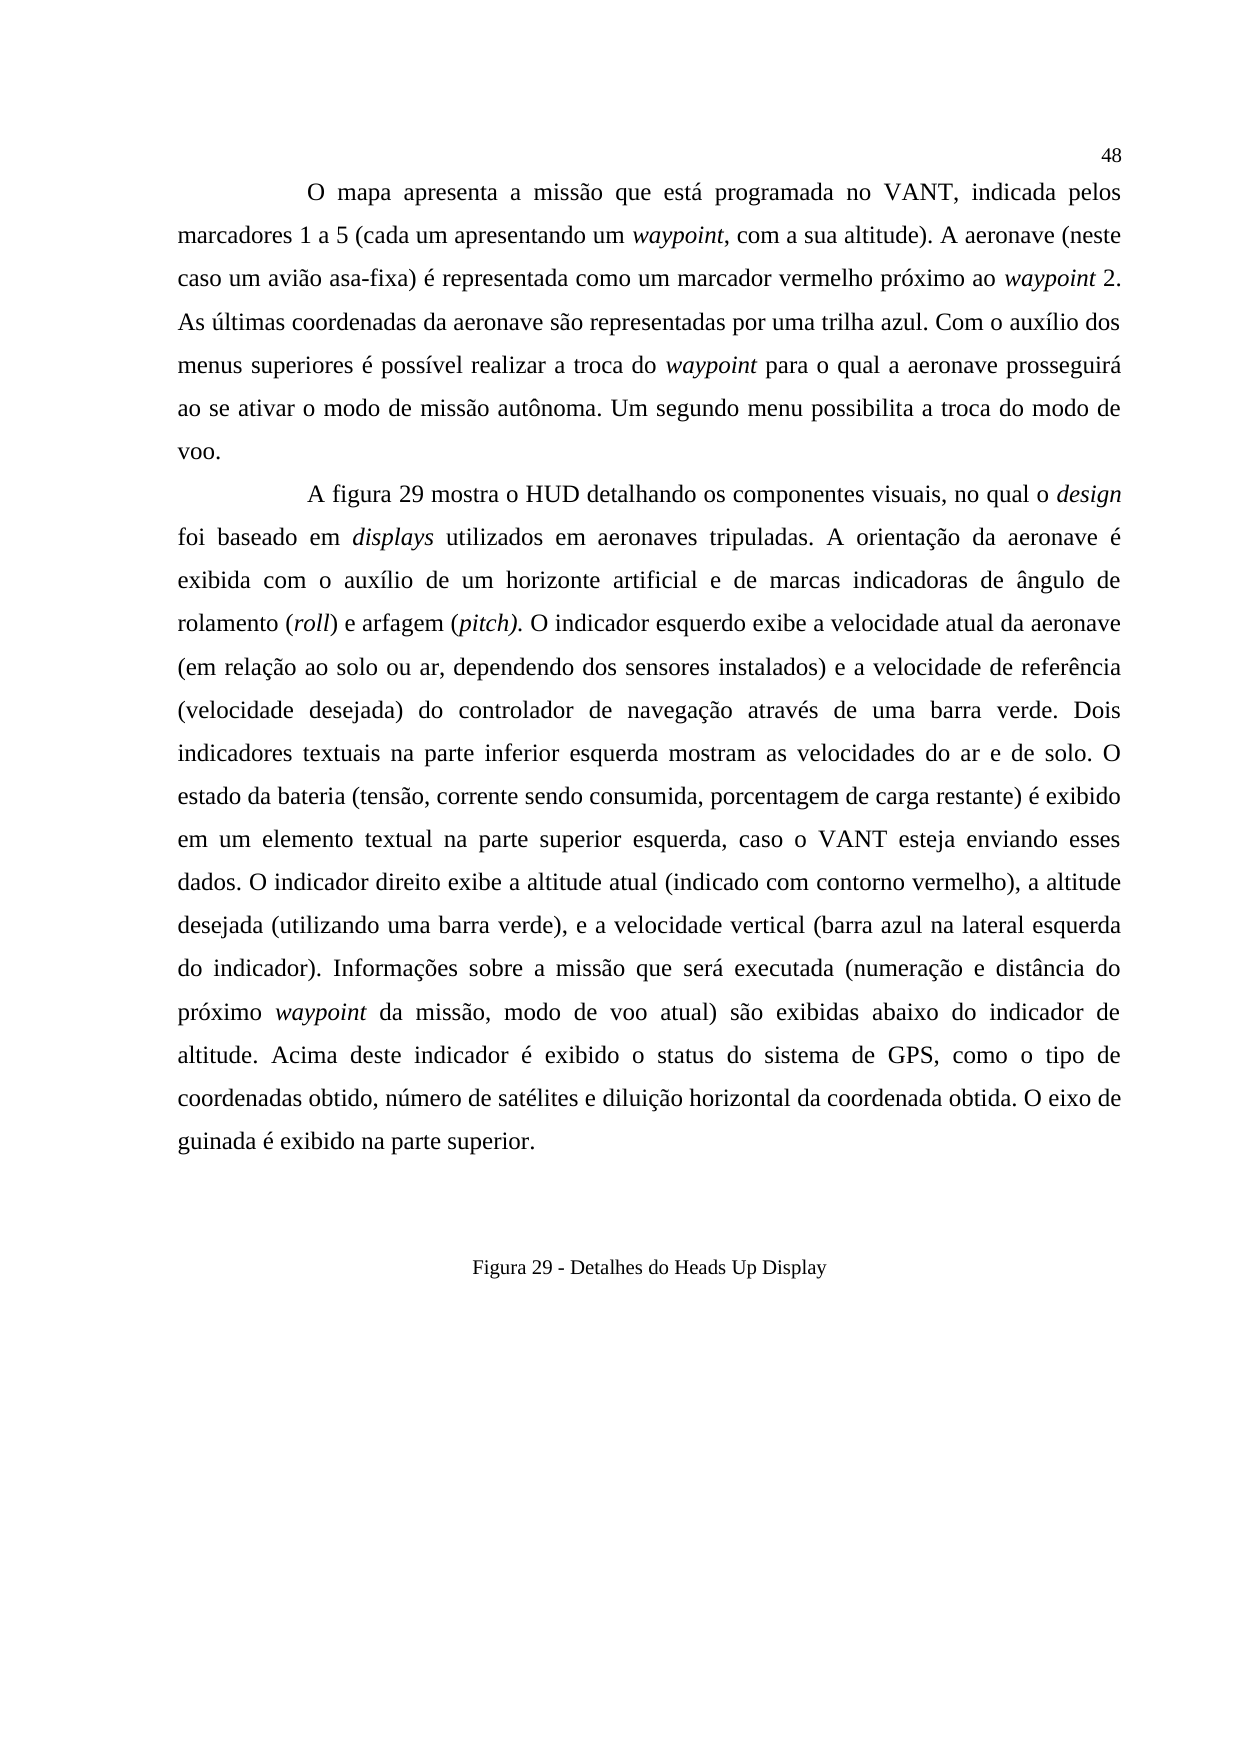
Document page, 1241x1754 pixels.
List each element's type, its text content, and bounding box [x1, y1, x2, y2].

text O mapa apresenta a missão que está programada no VANT, indicada pelos marcadores 1 a 5 (cada um apresentando um waypoint, com a sua altitude). A aeronave (neste caso um avião asa-fixa) é representada como um marcador vermelho próximo ao waypoint 2. As últimas coordenadas da aeronave são representadas por uma trilha azul. Com o auxílio dos menus superiores é possível realizar a troca do waypoint para o qual a aeronave prosseguirá ao se ativar o modo de missão autônoma. Um segundo menu possibilita a troca do modo de voo. [177, 177, 1122, 465]
text A figura 29 mostra o HUD detalhando os componentes visuais, no qual o design foi baseado em displays utilizados em aeronaves tripuladas. A orientação da aeronave é exibida com o auxílio de um horizonte artificial e de marcas indicadoras de ângulo de rolamento (roll) e arfagem (pitch). O indicador esquerdo exibe a velocidade atual da aeronave (em relação ao solo ou ar, dependendo dos sensores instalados) e a velocidade de referência (velocidade desejada) do controlador de navegação através de uma barra verde. Dois indicadores textuais na parte inferior esquerda mostram as velocidades do ar e de solo. O estado da bateria (tensão, corrente sendo consumida, porcentagem de carga restante) é exibido em um elemento textual na parte superior esquerda, caso o VANT esteja enviando esses dados. O indicador direito exibe a altitude atual (indicado com contorno vermelho), a altitude desejada (utilizando uma barra verde), e a velocidade vertical (barra azul na lateral esquerda do indicador). Informações sobre a missão que será executada (numeração e distância do próximo waypoint da missão, modo de voo atual) são exibidas abaixo do indicador de altitude. Acima deste indicador é exibido o status do sistema de GPS, como o tipo de coordenadas obtido, número de satélites e diluição horizontal da coordenada obtida. O eixo de guinada é exibido na parte superior. [177, 479, 1122, 1155]
list Detalhes do Heads Up Display [177, 1255, 1122, 1279]
